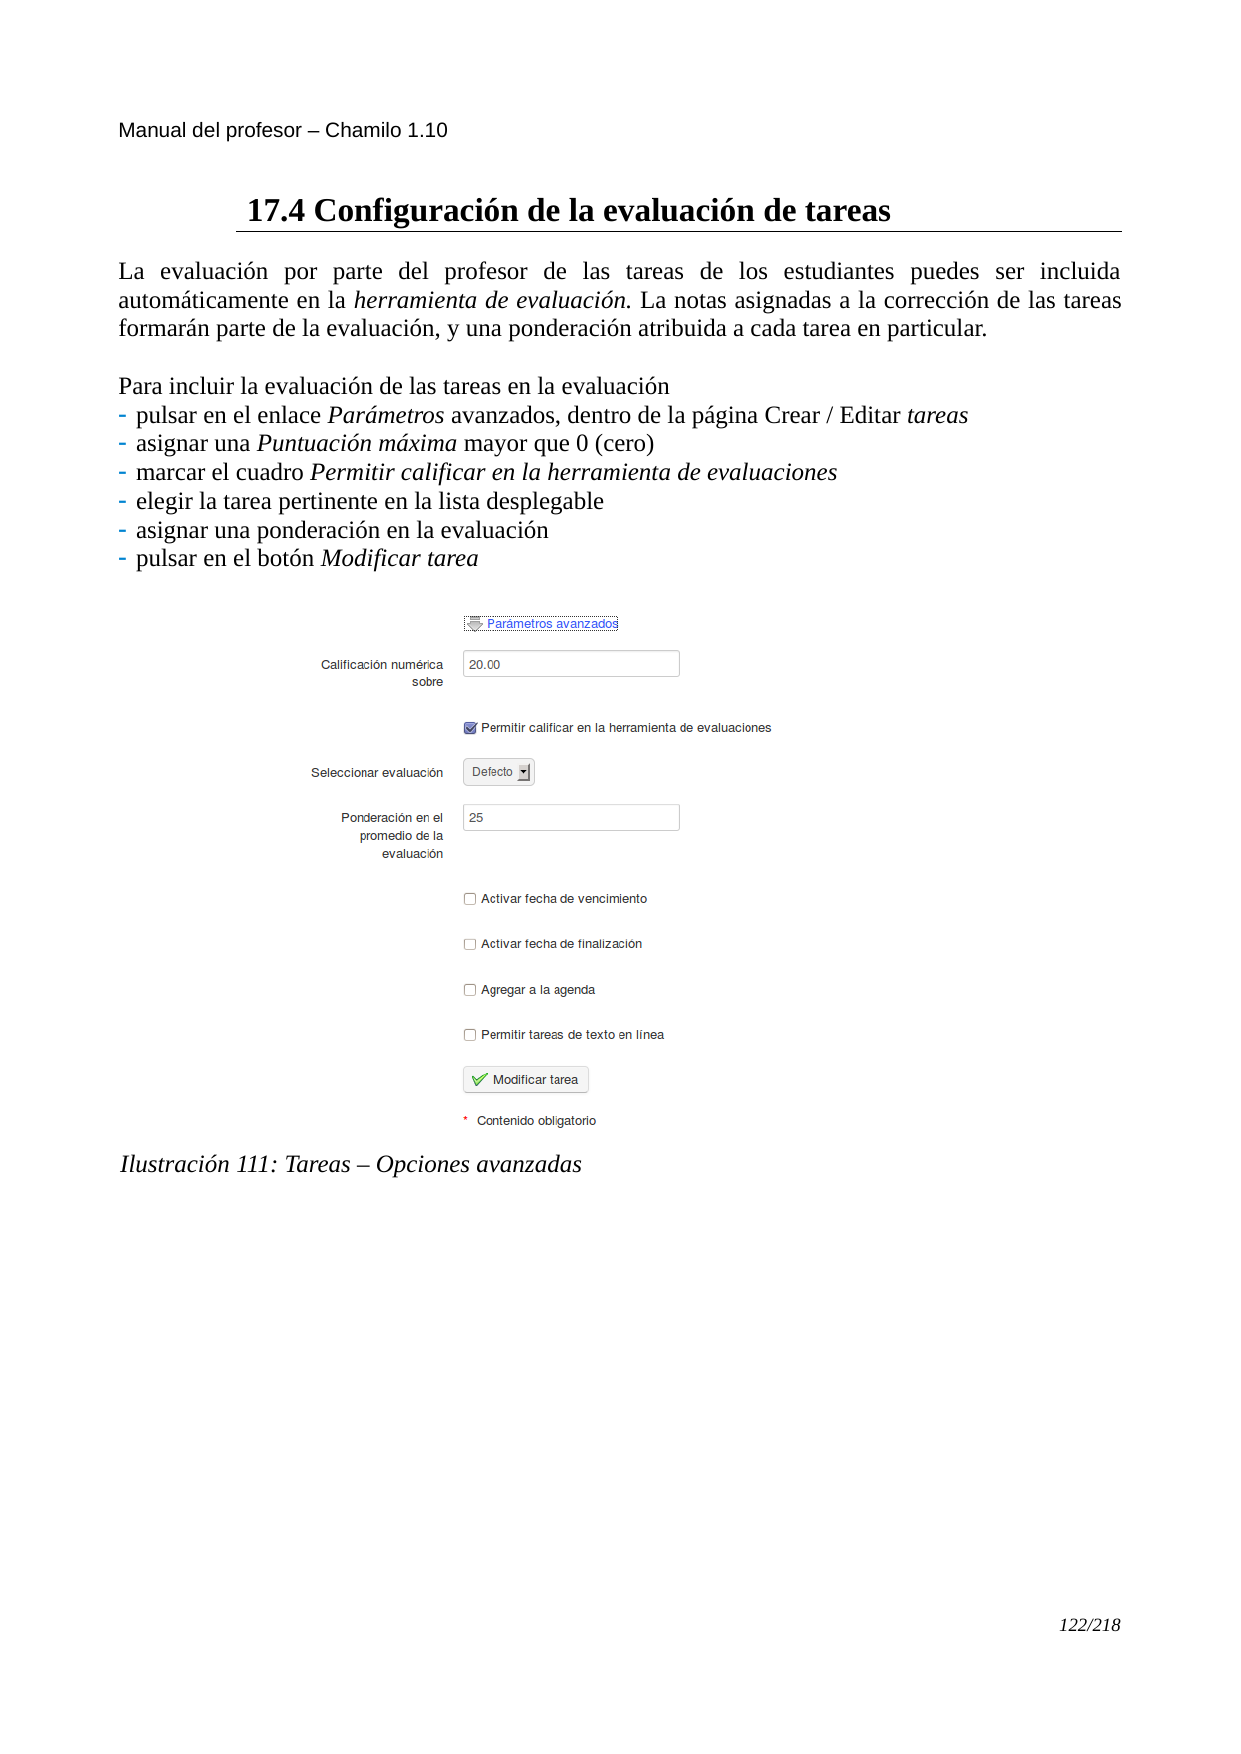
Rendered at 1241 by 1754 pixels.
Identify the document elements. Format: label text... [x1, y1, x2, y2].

text Para incluir la evaluación de las tareas en la evaluación [118, 371, 1122, 400]
list pulsar en el enlace Parámetros avanzados, dentro de la página Crear / Editar tareas [118, 400, 1122, 428]
picture [301, 602, 939, 1142]
list pulsar en el botón Modificar tarea [118, 543, 1122, 572]
list elegir la tarea pertinente en la lista desplegable [118, 486, 1122, 515]
list marcar el cuadro Permitir calificar en la herramienta de evaluaciones [118, 457, 1122, 486]
text La evaluación por parte del profesor de las tareas de los estudiantes puedes ser incluida automáticamente en la herramienta de evaluación. La notas asignadas a la corrección de las tareas formarán parte de la evaluación, y una ponderación atribuida a cada tarea en particular. [118, 256, 1122, 342]
subtitle Configuración de la evaluación de tareas [236, 190, 1122, 231]
text Ilustración 111: Tareas – Opciones avanzadas [120, 1149, 1119, 1178]
list asignar una Puntuación máxima mayor que 0 (cero) [118, 428, 1122, 457]
list asignar una ponderación en la evaluación [118, 515, 1122, 543]
